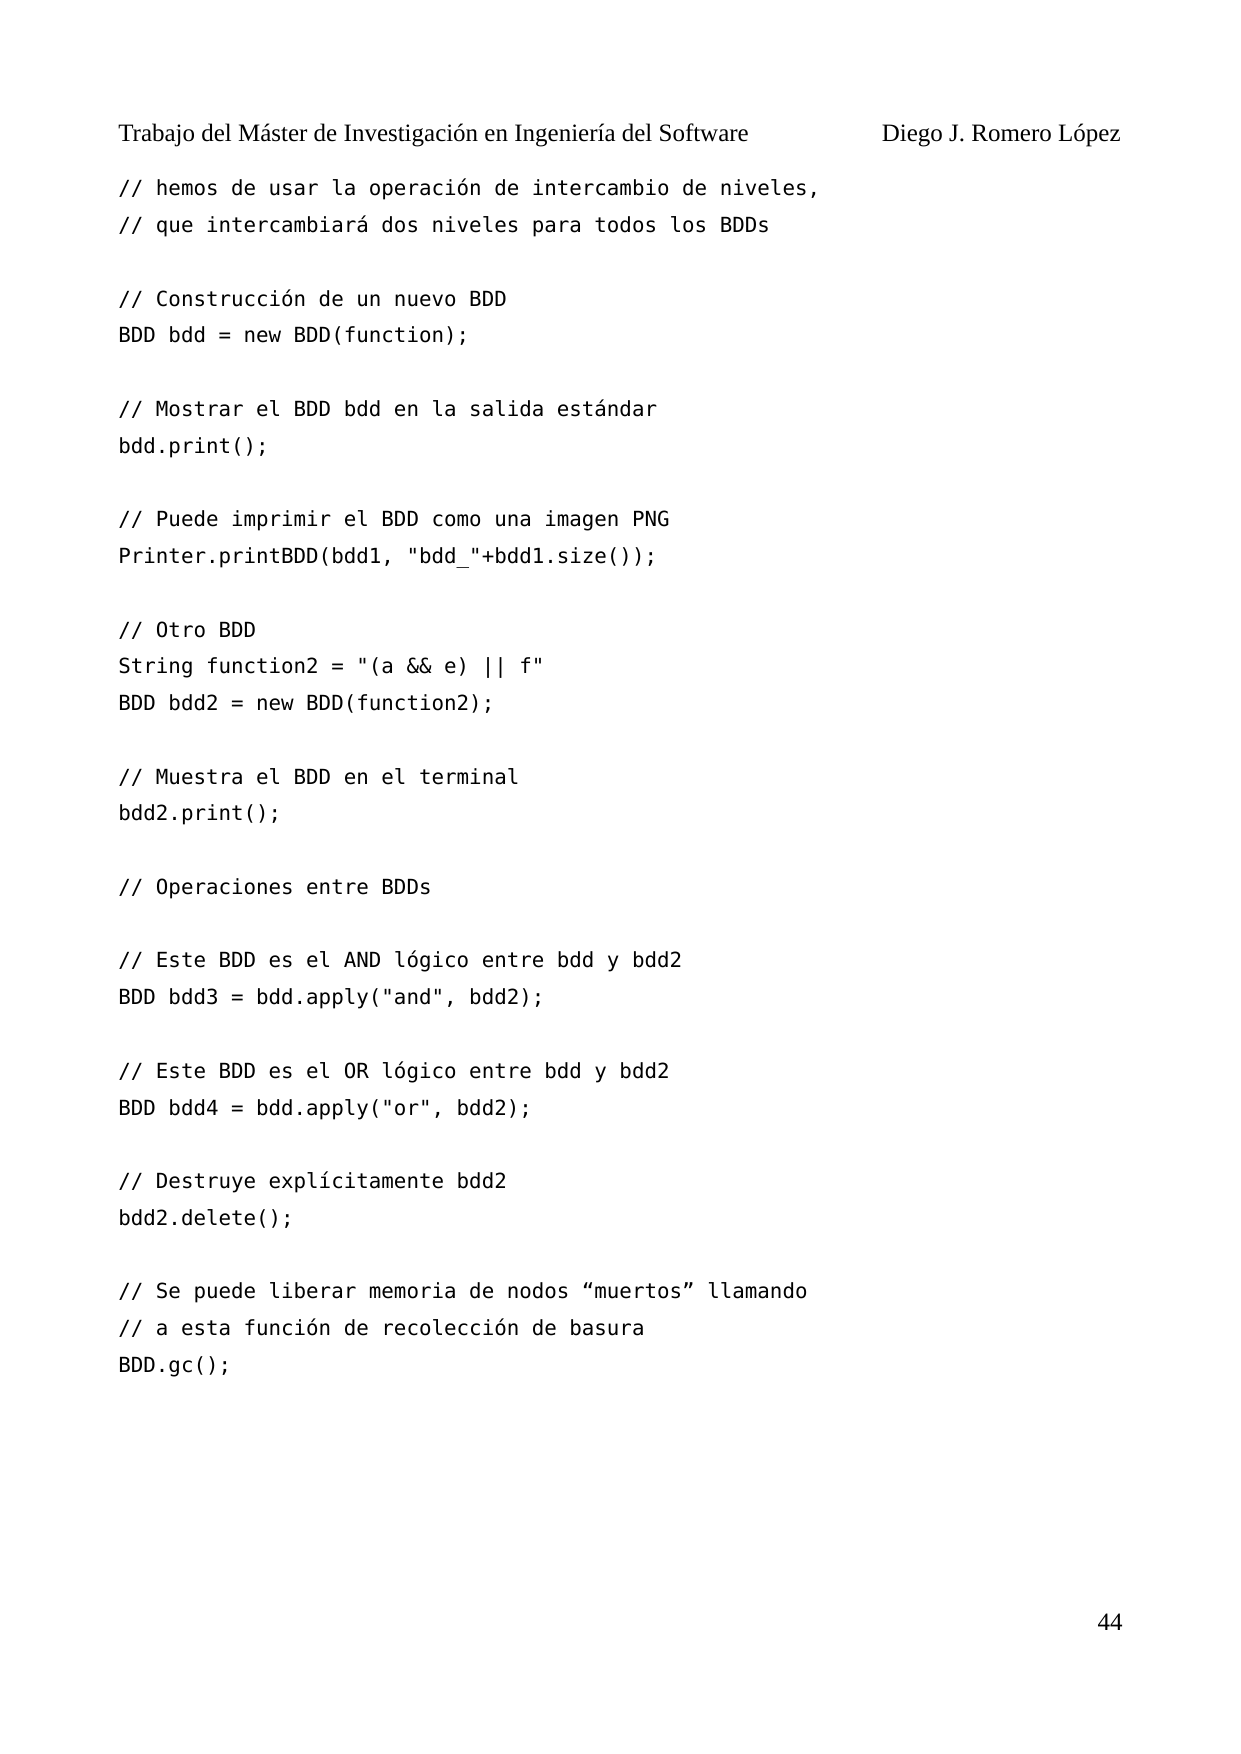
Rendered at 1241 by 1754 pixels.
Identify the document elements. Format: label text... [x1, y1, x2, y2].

text // Mostrar el BDD bdd en la salida estándar [118, 397, 1122, 421]
text BDD.gc(); [118, 1353, 1122, 1377]
text // a esta función de recolección de basura [118, 1316, 1122, 1341]
text // Se puede liberar memoria de nodos “muertos” llamando [118, 1279, 1122, 1304]
text BDD bdd = new BDD(function); [118, 323, 1122, 348]
text String function2 = "(a && e) || f" [118, 654, 1122, 679]
text BDD bdd4 = bdd.apply("or", bdd2); [118, 1096, 1122, 1120]
text // Muestra el BDD en el terminal [118, 765, 1122, 789]
text // Destruye explícitamente bdd2 [118, 1169, 1122, 1193]
text // Operaciones entre BDDs [118, 875, 1122, 899]
text // Otro BDD [118, 618, 1122, 642]
text // Este BDD es el OR lógico entre bdd y bdd2 [118, 1059, 1122, 1083]
text bdd2.print(); [118, 801, 1122, 826]
text bdd2.delete(); [118, 1206, 1122, 1230]
text // Construcción de un nuevo BDD [118, 287, 1122, 311]
text // Este BDD es el AND lógico entre bdd y bdd2 [118, 948, 1122, 973]
text BDD bdd3 = bdd.apply("and", bdd2); [118, 985, 1122, 1009]
text BDD bdd2 = new BDD(function2); [118, 691, 1122, 715]
text bdd.print(); [118, 434, 1122, 458]
text // Puede imprimir el BDD como una imagen PNG [118, 507, 1122, 532]
text // hemos de usar la operación de intercambio de niveles, [118, 176, 1122, 201]
text // que intercambiará dos niveles para todos los BDDs [118, 213, 1122, 237]
text Printer.printBDD(bdd1, "bdd_"+bdd1.size()); [118, 544, 1122, 568]
